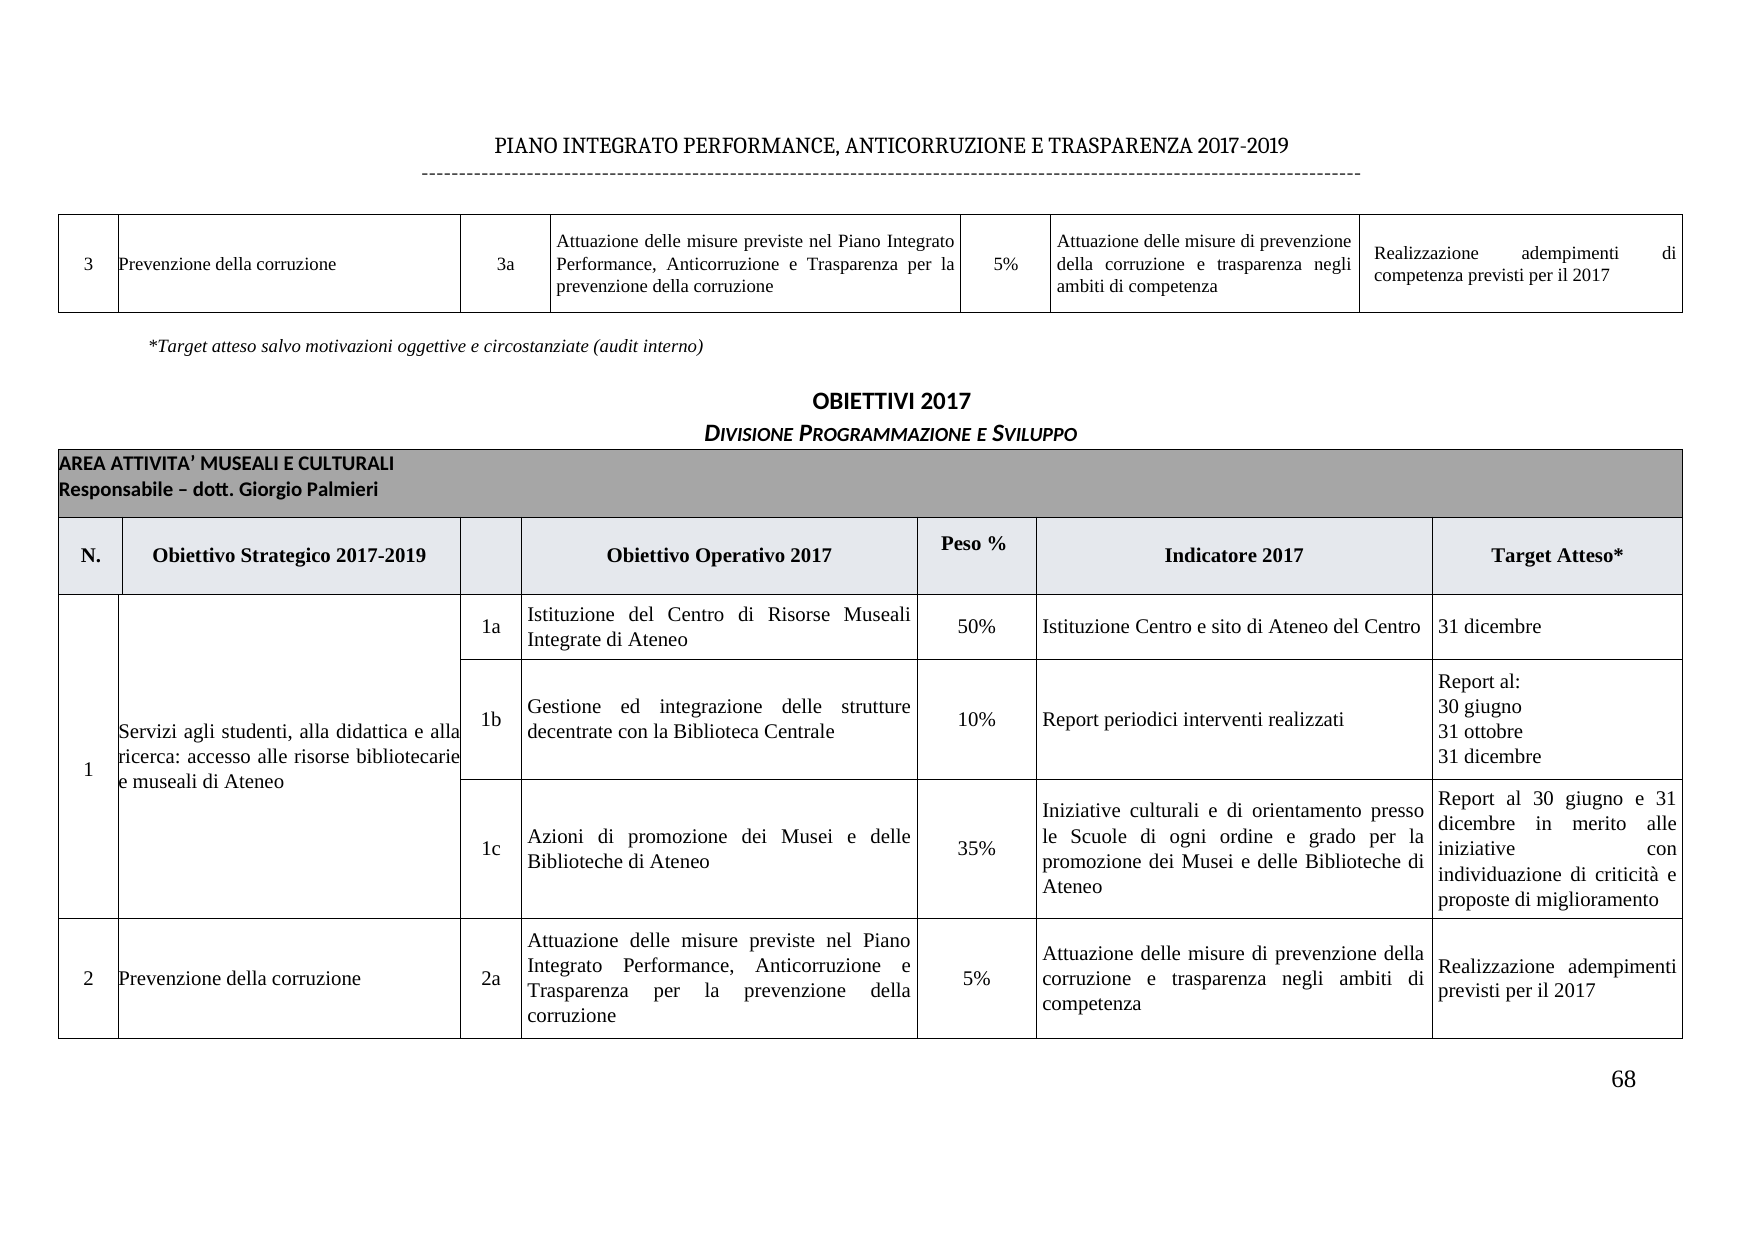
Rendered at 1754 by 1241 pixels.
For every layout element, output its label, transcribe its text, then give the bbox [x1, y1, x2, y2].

table_cell Attuazione delle misure di prevenzione della corruzione e trasparenza negli ambiti di competenza [1051, 215, 1359, 312]
table_cell 1c [461, 780, 521, 918]
table_cell N. [59, 518, 122, 594]
table_cell 5% [918, 919, 1036, 1038]
table_cell Report al 30 giugno e 31 dicembre in merito alle iniziative con individuazione di criticità e proposte di miglioramento [1433, 780, 1682, 918]
table_cell Prevenzione della corruzione [119, 919, 460, 1038]
table_cell 1a [461, 595, 521, 659]
table_cell Iniziative culturali e di orientamento presso le Scuole di ogni ordine e grado per la promozione dei Musei e delle Biblioteche di Ateneo [1037, 780, 1432, 918]
table_cell Servizi agli studenti, alla didattica e alla ricerca: accesso alle risorse bibliotecarie e museali di Ateneo [119, 595, 460, 918]
table_cell Obiettivo Strategico 2017-2019 [123, 518, 460, 594]
table_cell Report al: 30 giugno 31 ottobre 31 dicembre [1433, 660, 1682, 779]
text OBIETTIVI 2017 [148, 385, 1636, 416]
table_cell 2a [461, 919, 521, 1038]
table_cell [461, 518, 521, 594]
table_cell Gestione ed integrazione delle strutture decentrate con la Biblioteca Centrale [522, 660, 917, 779]
table_cell Indicatore 2017 [1037, 518, 1432, 594]
table_cell 35% [918, 780, 1036, 918]
table_cell Azioni di promozione dei Musei e delle Biblioteche di Ateneo [522, 780, 917, 918]
table_cell 2 [59, 919, 118, 1038]
table_cell Realizzazione adempimenti previsti per il 2017 [1433, 919, 1682, 1038]
table_cell Obiettivo Operativo 2017 [522, 518, 917, 594]
table_cell Peso % [918, 518, 1036, 594]
table_cell 5% [961, 215, 1050, 312]
table_header AREA ATTIVITA’ MUSEALI E CULTURALI Responsabile – dott. Giorgio Palmieri [59, 450, 1682, 517]
table_cell Attuazione delle misure previste nel Piano Integrato Performance, Anticorruzione e Trasparenza per la prevenzione della corruzione [551, 215, 960, 312]
table_cell Report periodici interventi realizzati [1037, 660, 1432, 779]
table_cell Realizzazione adempimenti di competenza previsti per il 2017 [1360, 215, 1682, 312]
table_cell Target Atteso* [1433, 518, 1682, 594]
text Divisione Programmazione e Sviluppo [148, 417, 1636, 447]
table_cell 3a [461, 215, 550, 312]
table_cell Attuazione delle misure di prevenzione della corruzione e trasparenza negli ambiti di competenza [1037, 919, 1432, 1038]
table_cell 3 [59, 215, 118, 312]
table_cell Istituzione Centro e sito di Ateneo del Centro [1037, 595, 1432, 659]
table_cell Prevenzione della corruzione [119, 215, 460, 312]
table_cell 1 [59, 595, 118, 918]
table_cell 1b [461, 660, 521, 779]
table_cell 10% [918, 660, 1036, 779]
table_cell 50% [918, 595, 1036, 659]
text *Target atteso salvo motivazioni oggettive e circostanziate (audit interno) [148, 335, 1636, 356]
table_cell Attuazione delle misure previste nel Piano Integrato Performance, Anticorruzione e Trasparenza per la prevenzione della corruzione [522, 919, 917, 1038]
table_cell Istituzione del Centro di Risorse Museali Integrate di Ateneo [522, 595, 917, 659]
table_cell 31 dicembre [1433, 595, 1682, 659]
